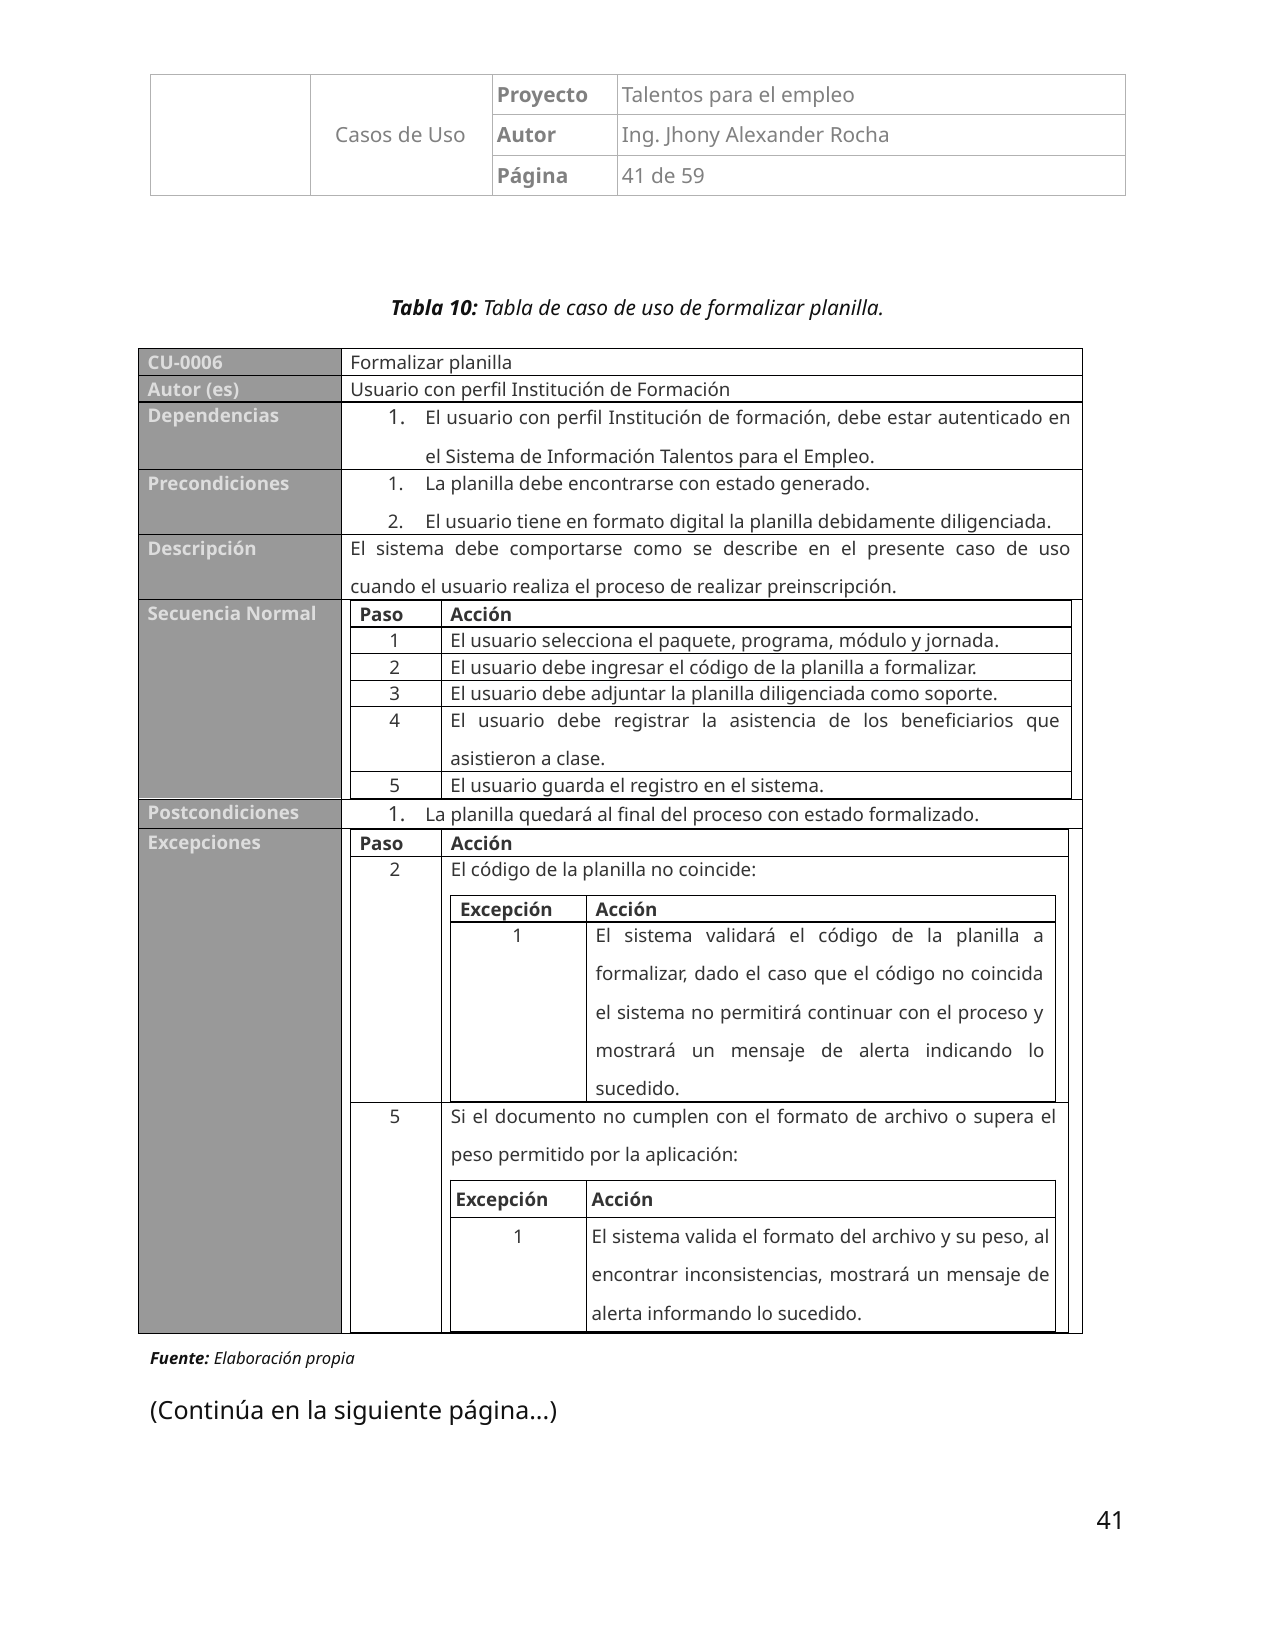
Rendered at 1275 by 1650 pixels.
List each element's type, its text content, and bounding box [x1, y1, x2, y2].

table_cell 2 [351, 857, 441, 1102]
table_cell 5 [351, 1103, 441, 1332]
table_cell 1 [451, 923, 586, 1101]
table_cell Postcondiciones [139, 800, 341, 828]
table_cell La planilla quedará al final del proceso con estado formalizado. [342, 800, 1082, 828]
table_header Acción [587, 1181, 1055, 1217]
table_cell Dependencias [139, 403, 341, 469]
table_cell El usuario guarda el registro en el sistema. [442, 772, 1071, 797]
table_cell Excepciones [139, 829, 341, 1333]
table_header CU-0006 [139, 349, 341, 375]
table_cell El sistema validará el código de la planilla a formalizar, dado el caso que el código no coincida el sistema no permitirá continuar con el proceso y mostrará un mensaje de alerta indicando lo sucedido. [587, 923, 1055, 1101]
text Tabla 10: Tabla de caso de uso de formalizar planilla. [150, 293, 1125, 322]
table_header Acción [587, 896, 1055, 921]
table_header Paso [351, 601, 441, 626]
table_cell 5 [351, 772, 441, 797]
table_cell La planilla debe encontrarse con estado generado. El usuario tiene en formato digital la planilla debidamente diligenciada. [342, 470, 1082, 534]
table_cell [342, 829, 350, 1333]
table_cell [342, 600, 350, 798]
table_cell Descripción [139, 535, 341, 599]
table_cell El usuario debe adjuntar la planilla diligenciada como soporte. [442, 681, 1071, 706]
table_cell 1 [451, 1218, 586, 1331]
table_cell El usuario debe ingresar el código de la planilla a formalizar. [442, 654, 1071, 679]
table_cell Autor (es) [139, 376, 341, 401]
text (Continúa en la siguiente página...) [150, 1393, 1125, 1427]
table_header Acción [442, 601, 1071, 626]
table_cell 4 [351, 707, 441, 771]
table_header Excepción [451, 1181, 586, 1217]
text Fuente: Elaboración propia [150, 1346, 1125, 1369]
table_header Acción [442, 830, 1068, 856]
table_cell 1 [351, 628, 441, 653]
table_cell Si el documento no cumplen con el formato de archivo o supera el peso permitido por la aplicación: [442, 1103, 1068, 1332]
table_cell [1069, 829, 1082, 1333]
table_cell [1072, 600, 1082, 798]
table_cell El código de la planilla no coincide: [442, 857, 1068, 1102]
table_cell El sistema valida el formato del archivo y su peso, al encontrar inconsistencias, mostrará un mensaje de alerta informando lo sucedido. [587, 1218, 1055, 1331]
table_cell Usuario con perfil Institución de Formación [342, 376, 1082, 401]
table_header Excepción [451, 896, 586, 921]
table_cell El usuario debe registrar la asistencia de los beneficiarios que asistieron a clase. [442, 707, 1071, 771]
table_cell El usuario con perfil Institución de formación, debe estar autenticado en el Sistema de Información Talentos para el Empleo. [342, 403, 1082, 469]
table_cell El usuario selecciona el paquete, programa, módulo y jornada. [442, 628, 1071, 653]
table_cell 3 [351, 681, 441, 706]
table_header Paso [351, 830, 441, 856]
table_cell Precondiciones [139, 470, 341, 534]
table_header Formalizar planilla [342, 349, 1082, 375]
table_cell 2 [351, 654, 441, 679]
table_cell Secuencia Normal [139, 600, 341, 798]
table_cell El sistema debe comportarse como se describe en el presente caso de uso cuando el usuario realiza el proceso de realizar preinscripción. [342, 535, 1082, 599]
